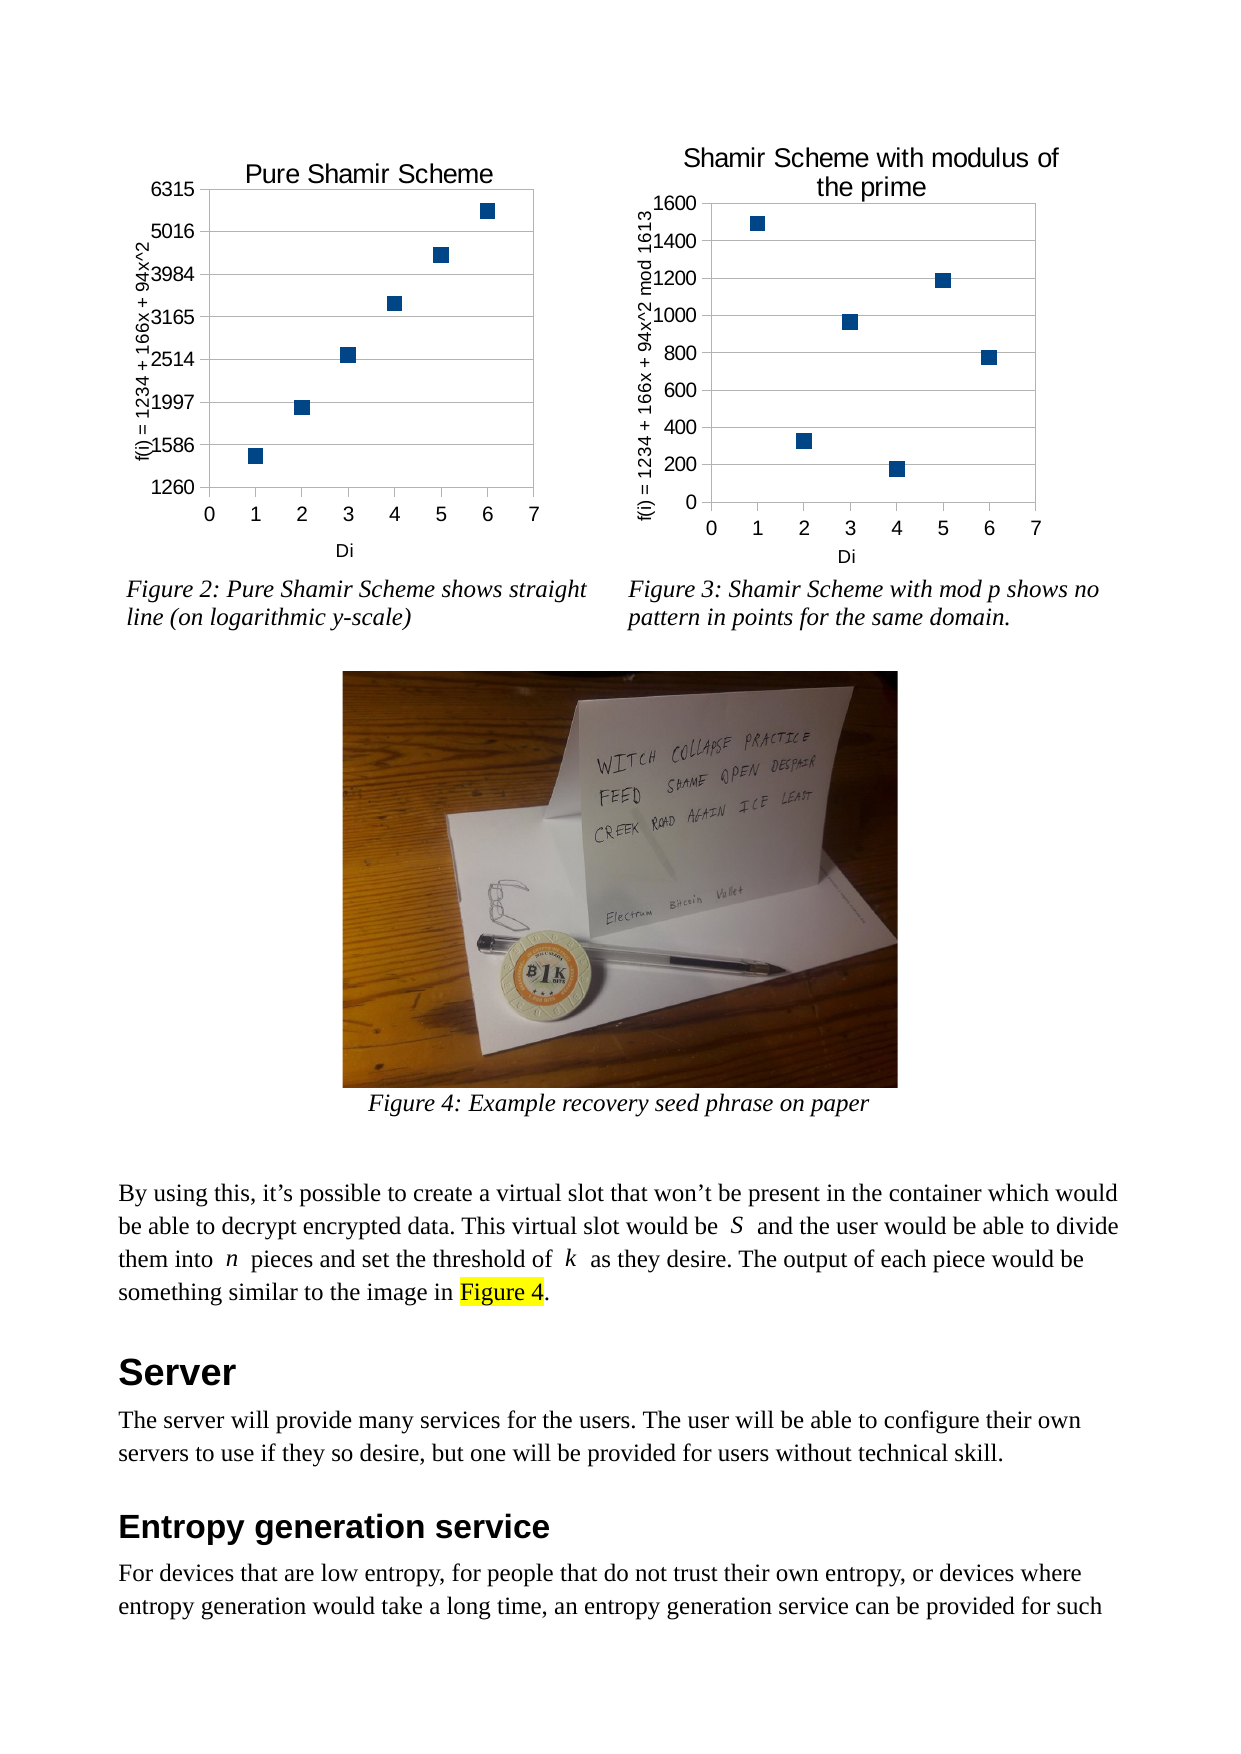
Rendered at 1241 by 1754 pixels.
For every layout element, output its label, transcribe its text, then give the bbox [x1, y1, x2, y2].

text Figure 4: Example recovery seed phrase on paper [368, 1088, 872, 1116]
table_header [118, 118, 620, 649]
subtitle Entropy generation service [118, 1507, 1122, 1546]
subtitle Server [118, 1349, 1122, 1393]
text By using this, it’s possible to create a virtual slot that won’t be present in the container which would be able to decrypt encrypted data. This virtual slot would be and the user would be able to divide them into pieces and set the threshold of as they desire. The output of each piece would be something similar to the image in Figure 4. [118, 1178, 1122, 1306]
text The server will provide many services for the users. The user will be able to configure their own servers to use if they so desire, but one will be provided for users without technical skill. [118, 1406, 1122, 1467]
table_header [620, 118, 1122, 649]
text For devices that are low entropy, for people that do not trust their own entropy, or devices where entropy generation would take a long time, an entropy generation service can be provided for such [118, 1558, 1122, 1620]
picture [342, 671, 898, 1088]
